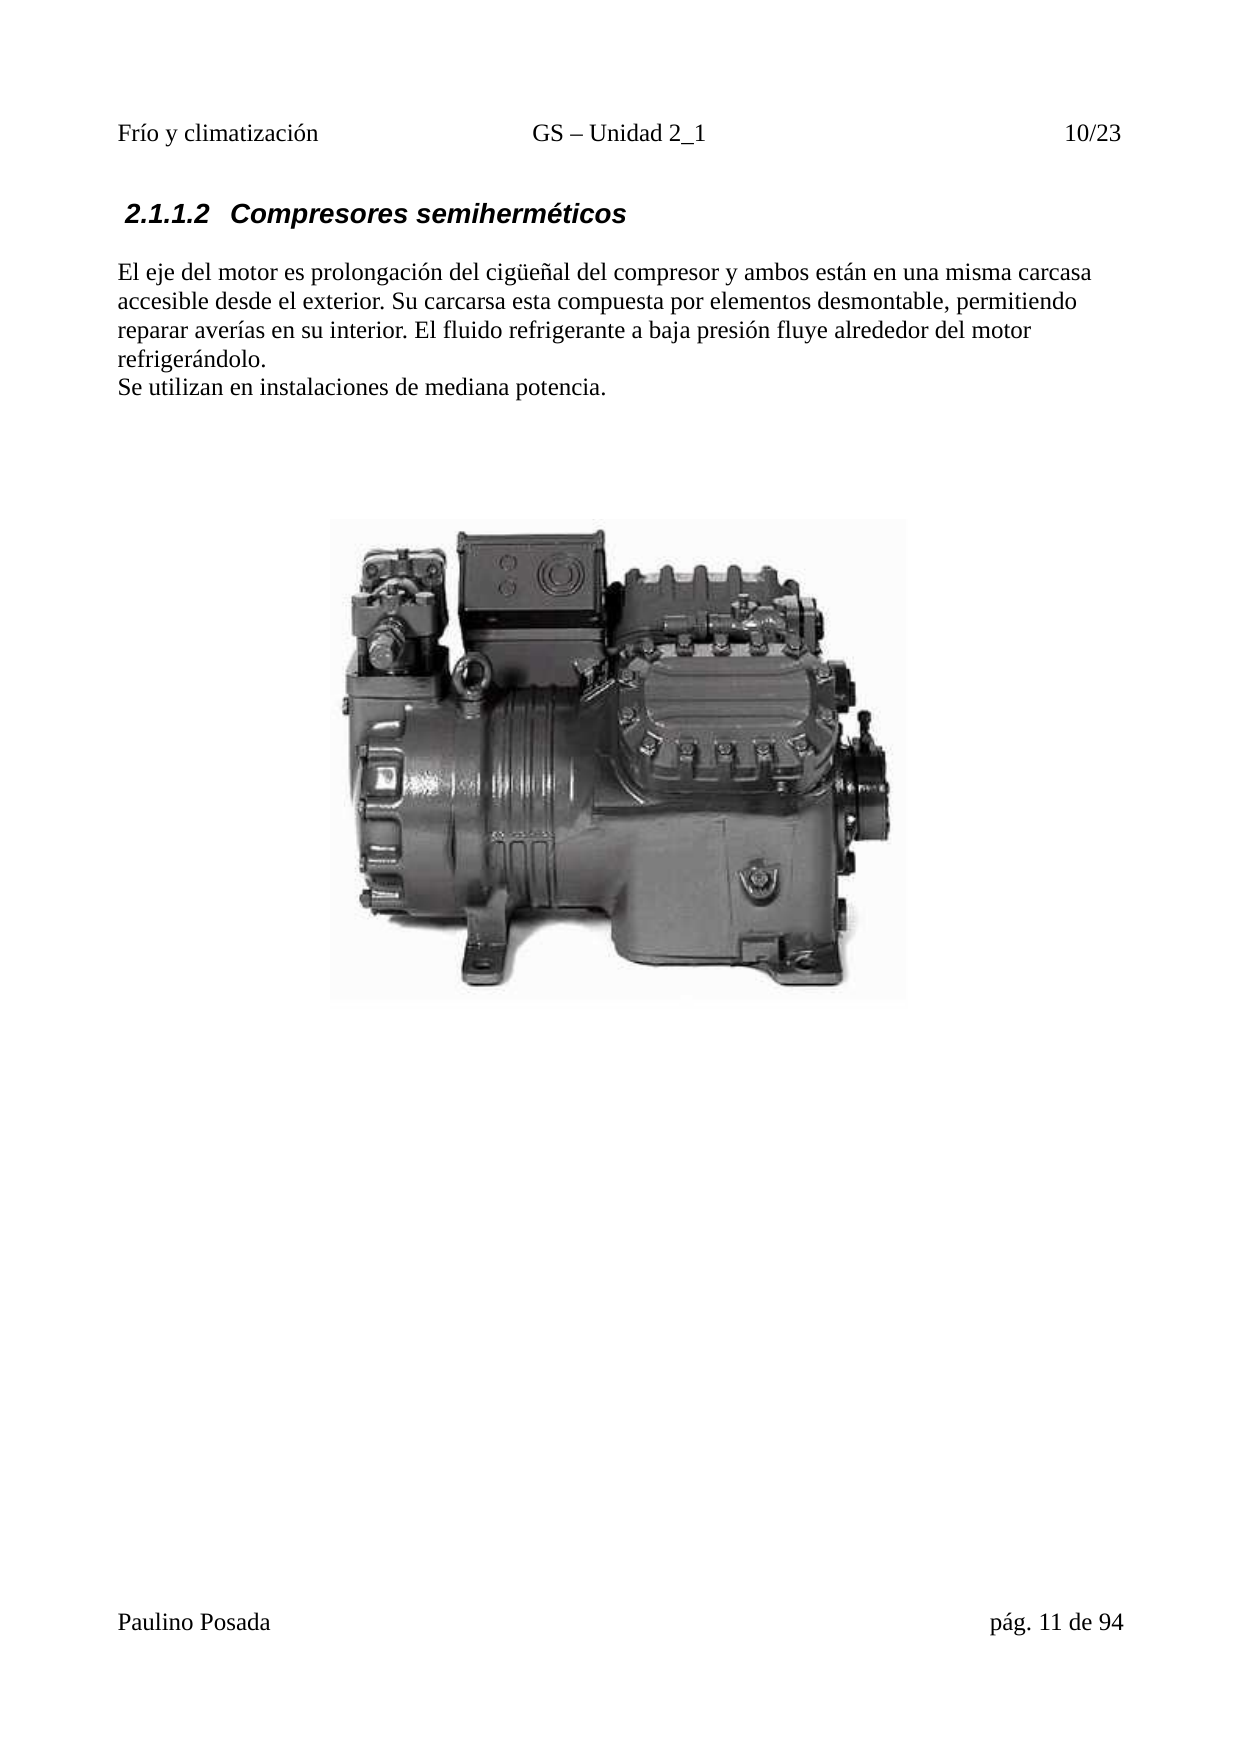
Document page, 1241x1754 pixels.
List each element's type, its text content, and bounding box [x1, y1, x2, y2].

picture [330, 519, 909, 1009]
subtitle Compresores semiherméticos [117, 197, 1123, 229]
text El eje del motor es prolongación del cigüeñal del compresor y ambos están en una misma carcasa accesible desde el exterior. Su carcarsa esta compuesta por elementos desmontable, permitiendo reparar averías en su interior. El fluido refrigerante a baja presión fluye alrededor del motor refrigerándolo. [117, 257, 1123, 372]
text Se utilizan en instalaciones de mediana potencia. [117, 372, 1123, 401]
